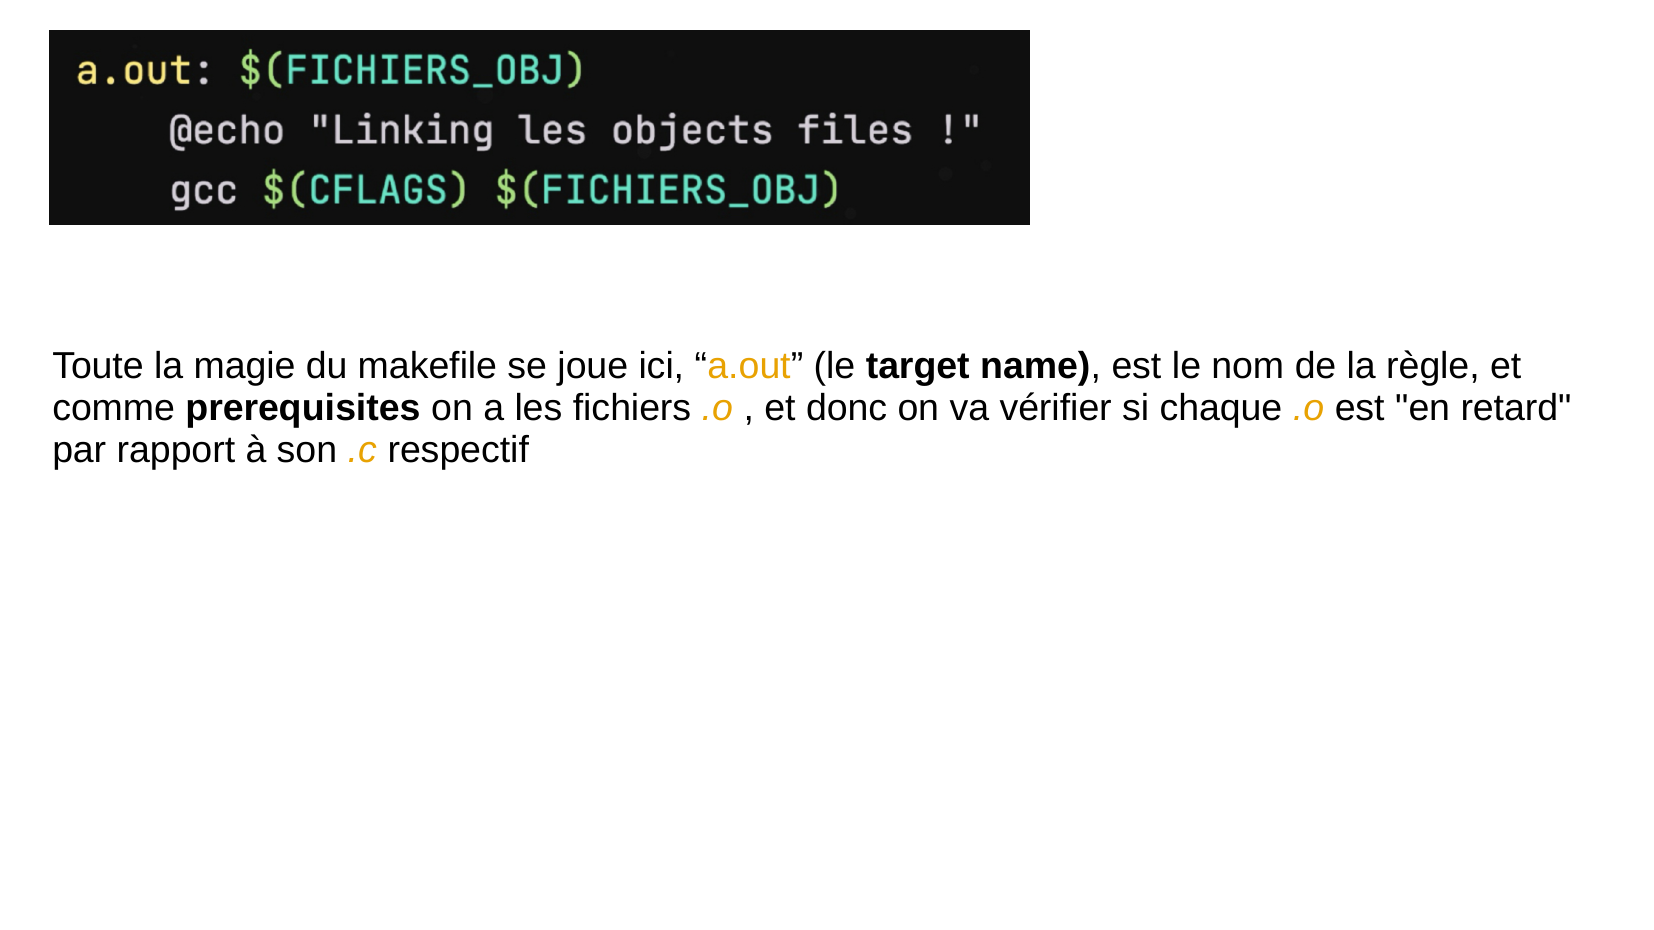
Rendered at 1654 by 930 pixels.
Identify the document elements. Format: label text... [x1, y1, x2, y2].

picture [49, 30, 1030, 226]
text_box Toute la magie du makefile se joue ici, “a.out” (le target name), est le nom de la règle, et comme prerequisites on a les fichiers .o , et donc on va vérifier si chaque .o est "en retard" par rapport à son .c respectif [37, 337, 1613, 901]
